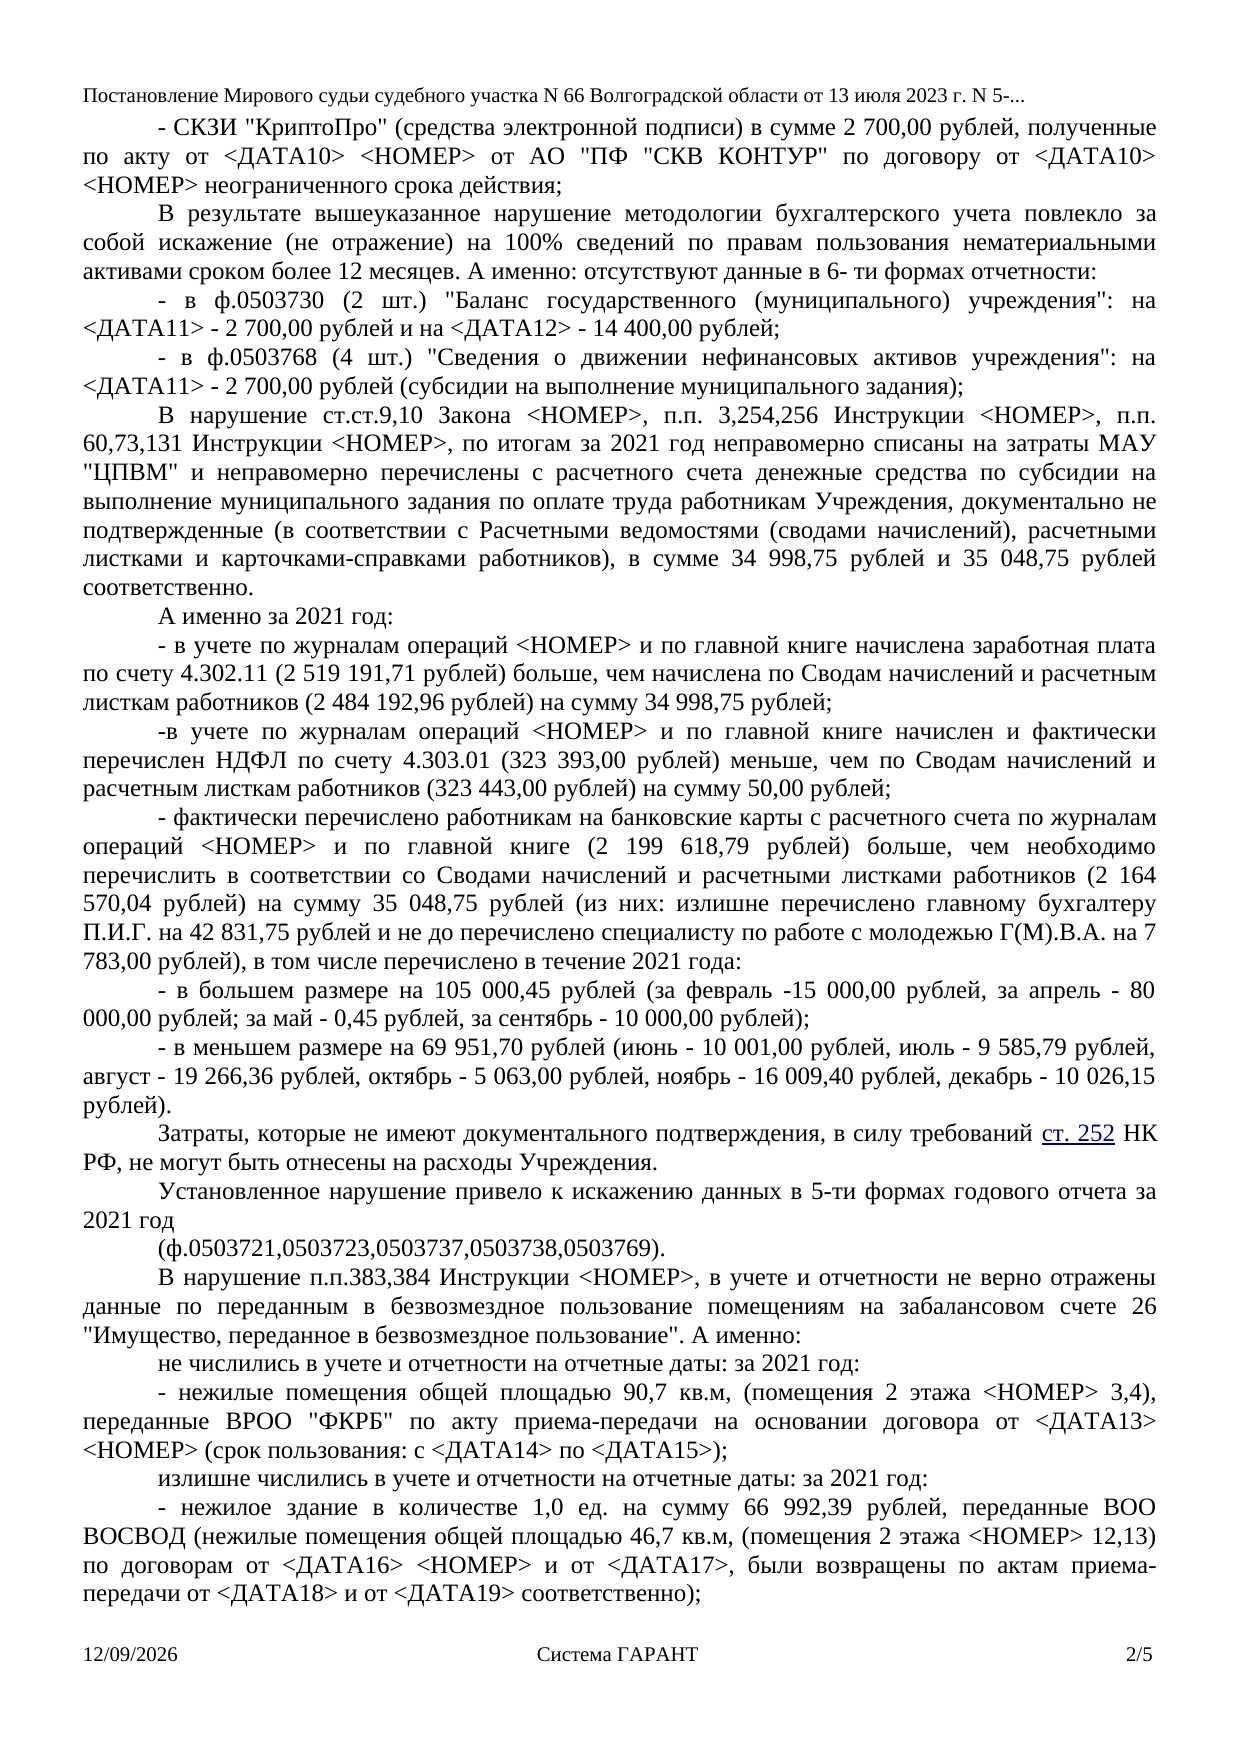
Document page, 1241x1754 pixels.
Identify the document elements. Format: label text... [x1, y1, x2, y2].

text А именно за 2021 год: [83, 601, 1157, 630]
text - в меньшем размере на 69 951,70 рублей (июнь - 10 001,00 рублей, июль - 9 585,79 рублей, август - 19 266,36 рублей, октябрь - 5 063,00 рублей, ноябрь - 16 009,40 рублей, декабрь - 10 026,15 рублей). [83, 1032, 1157, 1118]
text - в большем размере на 105 000,45 рублей (за февраль -15 000,00 рублей, за апрель - 80 000,00 рублей; за май - 0,45 рублей, за сентябрь - 10 000,00 рублей); [83, 975, 1157, 1032]
text - в ф.0503768 (4 шт.) "Сведения о движении нефинансовых активов учреждения": на <ДАТА11> - 2 700,00 рублей (субсидии на выполнение муниципального задания); [83, 342, 1157, 400]
text Затраты, которые не имеют документального подтверждения, в силу требований ст. 252 НК РФ, не могут быть отнесены на расходы Учреждения. [83, 1118, 1157, 1176]
text - нежилое здание в количестве 1,0 ед. на сумму 66 992,39 рублей, переданные ВОО ВОСВОД (нежилые помещения общей площадью 46,7 кв.м, (помещения 2 этажа <НОМЕР> 12,13) по договорам от <ДАТА16> <НОМЕР> и от <ДАТА17>, были возвращены по актам приема-передачи от <ДАТА18> и от <ДАТА19> соответственно); [83, 1492, 1157, 1607]
text В нарушение ст.ст.9,10 Закона <НОМЕР>, п.п. 3,254,256 Инструкции <НОМЕР>, п.п. 60,73,131 Инструкции <НОМЕР>, по итогам за 2021 год неправомерно списаны на затраты МАУ "ЦПВМ" и неправомерно перечислены с расчетного счета денежные средства по субсидии на выполнение муниципального задания по оплате труда работникам Учреждения, документально не подтвержденные (в соответствии с Расчетными ведомостями (сводами начислений), расчетными листками и карточками-справками работников), в сумме 34 998,75 рублей и 35 048,75 рублей соответственно. [83, 400, 1157, 601]
text - фактически перечислено работникам на банковские карты с расчетного счета по журналам операций <НОМЕР> и по главной книге (2 199 618,79 рублей) больше, чем необходимо перечислить в соответствии со Сводами начислений и расчетными листками работников (2 164 570,04 рублей) на сумму 35 048,75 рублей (из них: излишне перечислено главному бухгалтеру П.И.Г. на 42 831,75 рублей и не до перечислено специалисту по работе с молодежью Г(М).В.А. на 7 783,00 рублей), в том числе перечислено в течение 2021 года: [83, 802, 1157, 975]
text Установленное нарушение привело к искажению данных в 5-ти формах годового отчета за 2021 год [83, 1176, 1157, 1233]
text - в учете по журналам операций <НОМЕР> и по главной книге начислена заработная плата по счету 4.302.11 (2 519 191,71 рублей) больше, чем начислена по Сводам начислений и расчетным листкам работников (2 484 192,96 рублей) на сумму 34 998,75 рублей; [83, 630, 1157, 716]
text - нежилые помещения общей площадью 90,7 кв.м, (помещения 2 этажа <НОМЕР> 3,4), переданные ВРОО "ФКРБ" по акту приема-передачи на основании договора от <ДАТА13> <НОМЕР> (срок пользования: с <ДАТА14> по <ДАТА15>); [83, 1377, 1157, 1463]
text излишне числились в учете и отчетности на отчетные даты: за 2021 год: [83, 1463, 1157, 1492]
text - СКЗИ "КриптоПро" (средства электронной подписи) в сумме 2 700,00 рублей, полученные по акту от <ДАТА10> <НОМЕР> от АО "ПФ "СКВ КОНТУР" по договору от <ДАТА10> <НОМЕР> неограниченного срока действия; [83, 112, 1157, 198]
text В нарушение п.п.383,384 Инструкции <НОМЕР>, в учете и отчетности не верно отражены данные по переданным в безвозмездное пользование помещениям на забалансовом счете 26 "Имущество, переданное в безвозмездное пользование". А именно: [83, 1262, 1157, 1348]
text (ф.0503721,0503723,0503737,0503738,0503769). [83, 1233, 1157, 1262]
text В результате вышеуказанное нарушение методологии бухгалтерского учета повлекло за собой искажение (не отражение) на 100% сведений по правам пользования нематериальными активами сроком более 12 месяцев. А именно: отсутствуют данные в 6- ти формах отчетности: [83, 198, 1157, 285]
text - в ф.0503730 (2 шт.) "Баланс государственного (муниципального) учреждения": на <ДАТА11> - 2 700,00 рублей и на <ДАТА12> - 14 400,00 рублей; [83, 285, 1157, 342]
text -в учете по журналам операций <НОМЕР> и по главной книге начислен и фактически перечислен НДФЛ по счету 4.303.01 (323 393,00 рублей) меньше, чем по Сводам начислений и расчетным листкам работников (323 443,00 рублей) на сумму 50,00 рублей; [83, 716, 1157, 802]
text не числились в учете и отчетности на отчетные даты: за 2021 год: [83, 1348, 1157, 1377]
